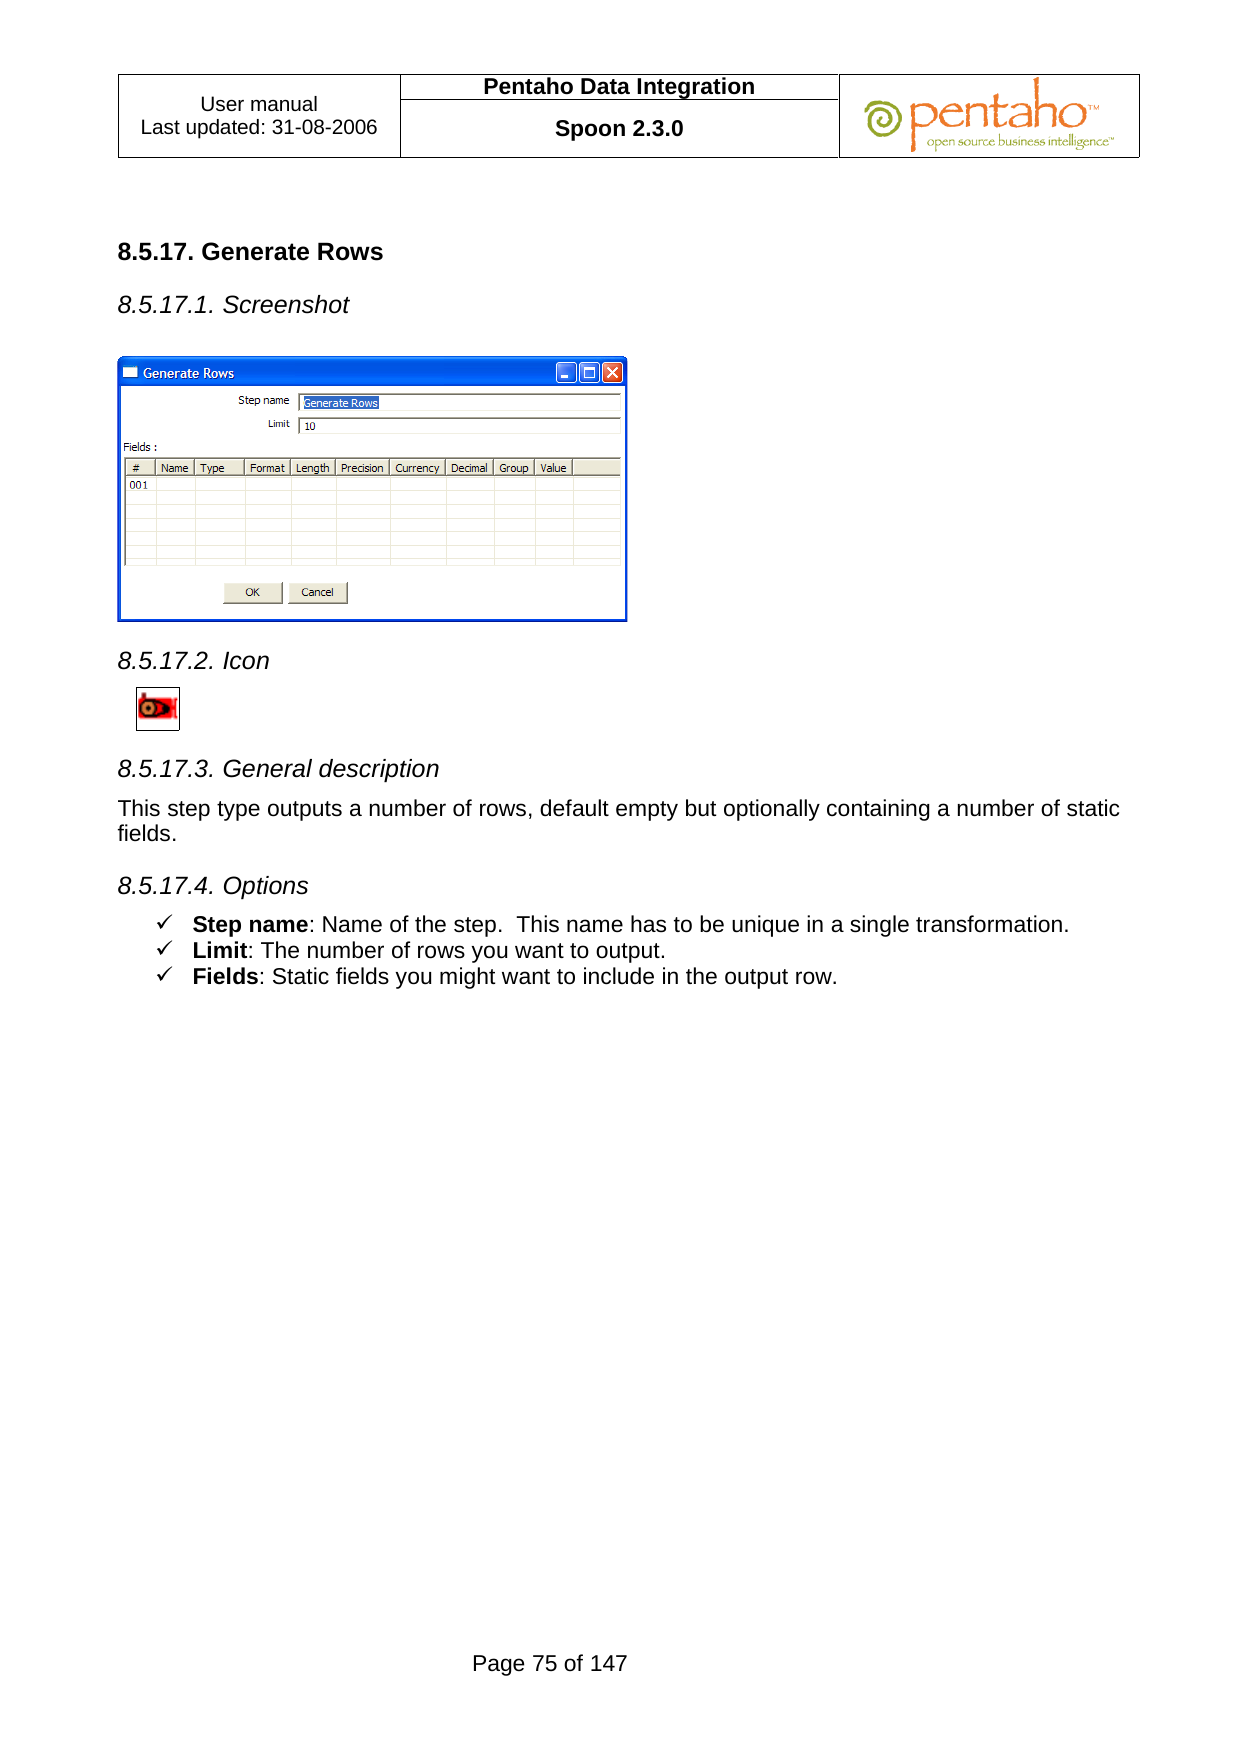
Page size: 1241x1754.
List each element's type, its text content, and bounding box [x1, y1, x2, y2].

list Fields: Static fields you might want to include in the output row. [155, 963, 1137, 989]
subtitle Generate Rows [117, 238, 1137, 266]
picture [117, 356, 628, 622]
subtitle Options [117, 871, 1137, 899]
subtitle Icon [117, 646, 1137, 674]
text This step type outputs a number of rows, default empty but optionally containing a number of static fields. [117, 795, 1137, 846]
subtitle Screenshot [117, 291, 1137, 319]
list Limit: The number of rows you want to output. [155, 938, 1137, 963]
list Step name: Name of the step. This name has to be unique in a single transformation. [155, 912, 1137, 938]
subtitle General description [117, 755, 1137, 783]
